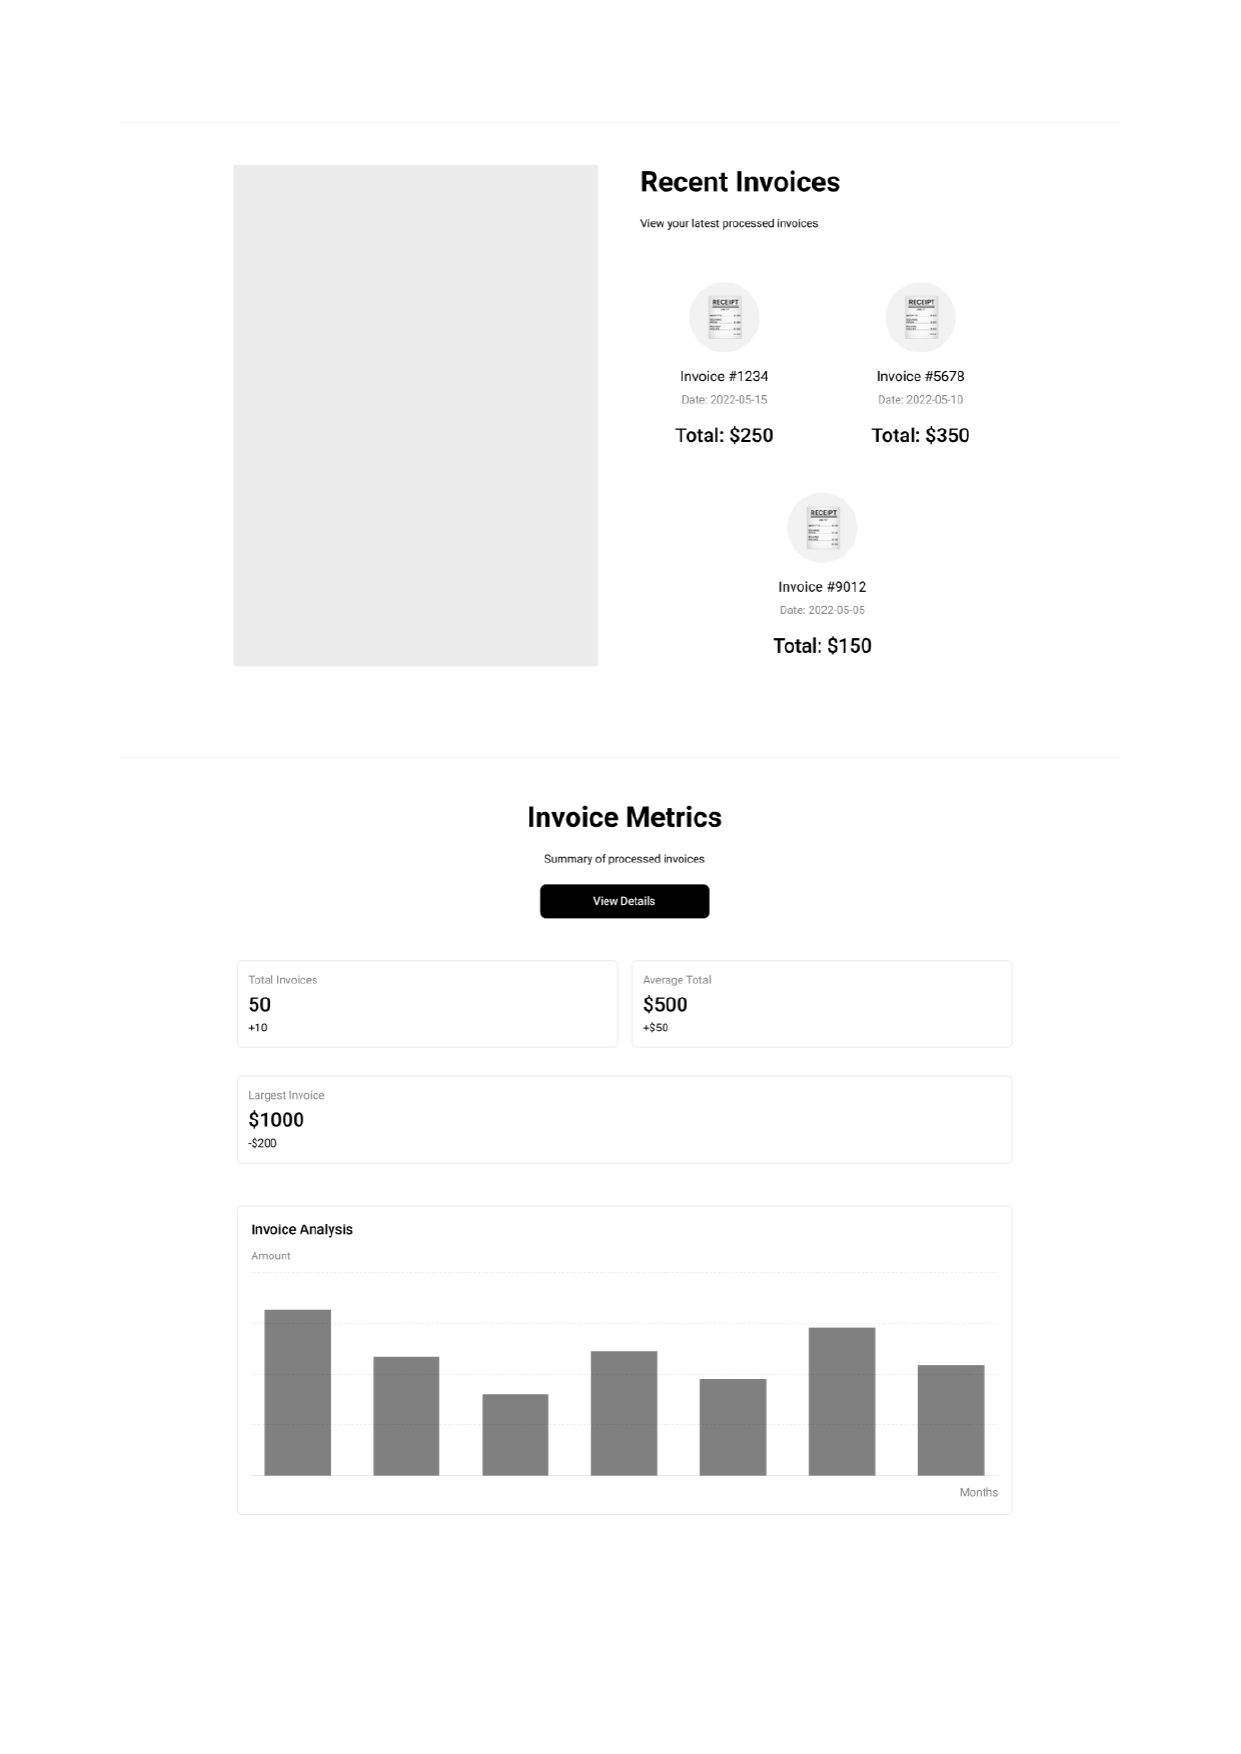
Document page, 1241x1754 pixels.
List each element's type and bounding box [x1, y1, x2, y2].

picture [118, 757, 1123, 1528]
picture [118, 118, 1123, 706]
